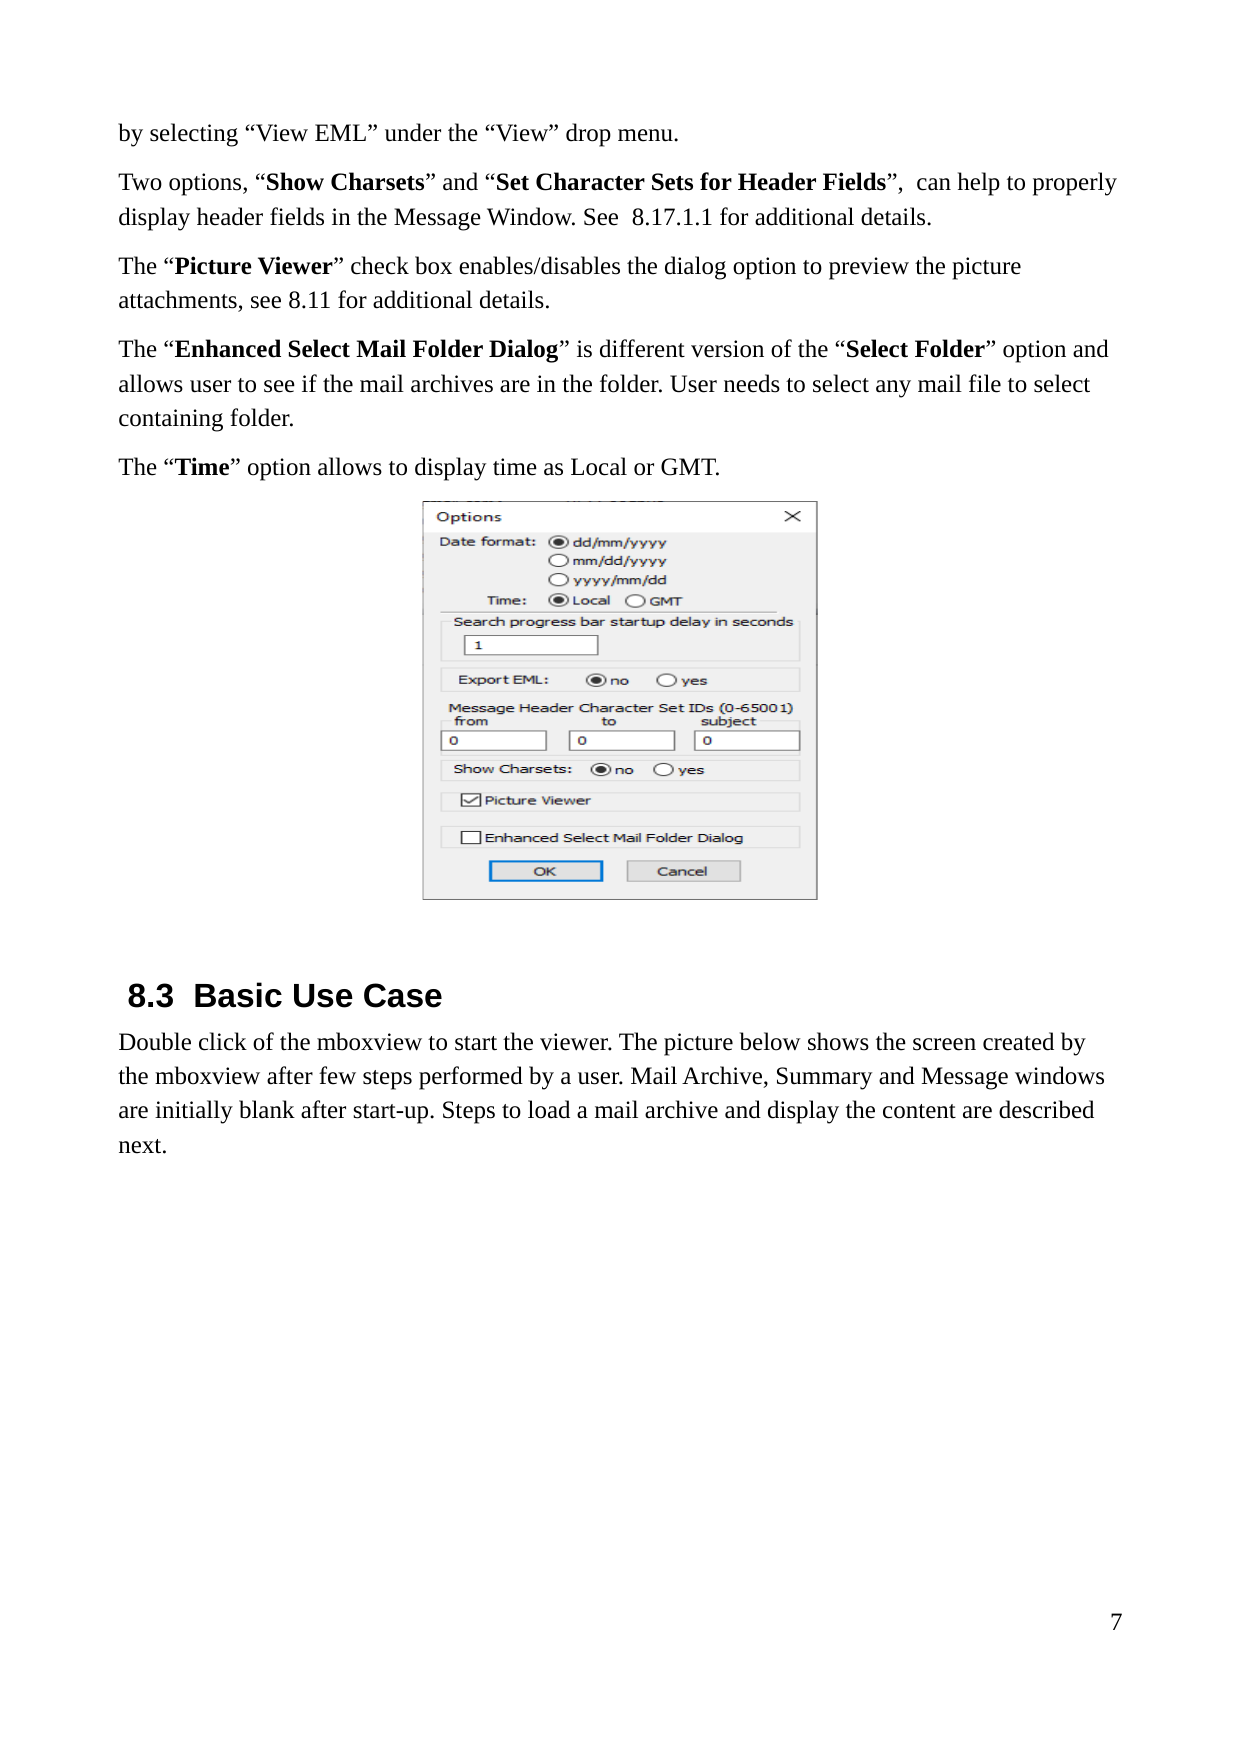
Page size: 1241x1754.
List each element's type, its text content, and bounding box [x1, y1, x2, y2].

subtitle Basic Use Case [118, 975, 1122, 1014]
picture [422, 501, 818, 900]
text The “Picture Viewer” check box enables/disables the dialog option to preview the picture attachments, see 8.11 for additional details. [118, 251, 1122, 314]
text Two options, “Show Charsets” and “Set Character Sets for Header Fields”, can help to properly display header fields in the Message Window. See 8.17.1.1 for additional details. [118, 167, 1122, 230]
text The “Time” option allows to display time as Local or GMT. [118, 452, 1122, 481]
text by selecting “View EML” under the “View” drop menu. [118, 118, 1122, 147]
text The “Enhanced Select Mail Folder Dialog” is different version of the “Select Folder” option and allows user to see if the mail archives are in the folder. User needs to select any mail file to select containing folder. [118, 334, 1122, 432]
text Double click of the mboxview to start the viewer. The picture below shows the screen created by the mboxview after few steps performed by a user. Mail Archive, Summary and Message windows are initially blank after start-up. Steps to load a mail archive and display the content are described next. [118, 1027, 1122, 1159]
